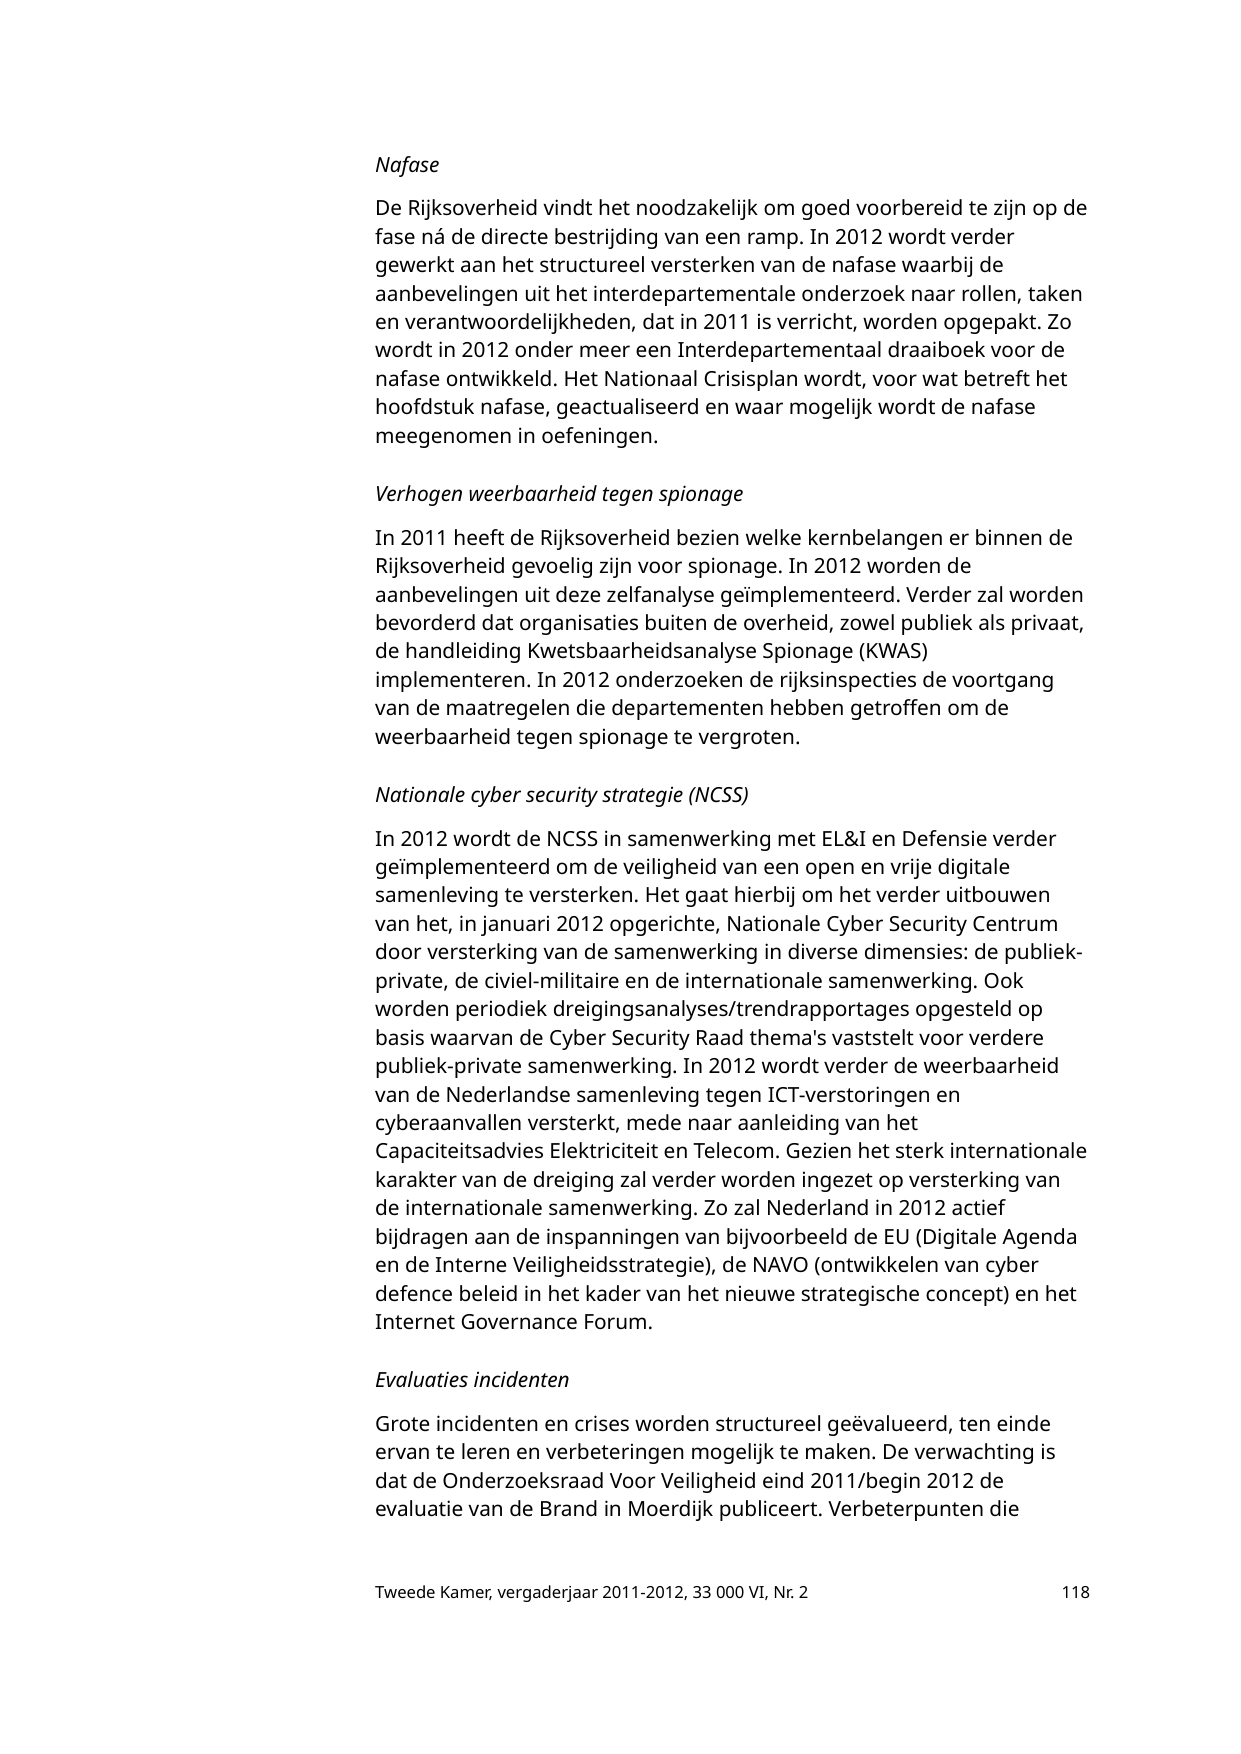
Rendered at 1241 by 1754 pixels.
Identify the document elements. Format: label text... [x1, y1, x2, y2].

text Nafase [375, 150, 1090, 178]
text In 2012 wordt de NCSS in samenwerking met EL&I en Defensie verder geïmplementeerd om de veiligheid van een open en vrije digitale samenleving te versterken. Het gaat hierbij om het verder uitbouwen van het, in januari 2012 opgerichte, Nationale Cyber Security Centrum door versterking van de samenwerking in diverse dimensies: de publiek-private, de civiel-militaire en de internationale samenwerking. Ook worden periodiek dreigingsanalyses/trendrapportages opgesteld op basis waarvan de Cyber Security Raad thema's vaststelt voor verdere publiek-private samenwerking. In 2012 wordt verder de weerbaarheid van de Nederlandse samenleving tegen ICT-verstoringen en cyberaanvallen versterkt, mede naar aanleiding van het Capaciteitsadvies Elektriciteit en Telecom. Gezien het sterk internationale karakter van de dreiging zal verder worden ingezet op versterking van de internationale samenwerking. Zo zal Nederland in 2012 actief bijdragen aan de inspanningen van bijvoorbeeld de EU (Digitale Agenda en de Interne Veiligheidsstrategie), de NAVO (ontwikkelen van cyber defence beleid in het kader van het nieuwe strategische concept) en het Internet Governance Forum. [375, 824, 1090, 1336]
text Nationale cyber security strategie (NCSS) [375, 780, 1090, 809]
text De Rijksoverheid vindt het noodzakelijk om goed voorbereid te zijn op de fase ná de directe bestrijding van een ramp. In 2012 wordt verder gewerkt aan het structureel versterken van de nafase waarbij de aanbevelingen uit het interdepartementale onderzoek naar rollen, taken en verantwoordelijkheden, dat in 2011 is verricht, worden opgepakt. Zo wordt in 2012 onder meer een Interdepartementaal draaiboek voor de nafase ontwikkeld. Het Nationaal Crisisplan wordt, voor wat betreft het hoofdstuk nafase, geactualiseerd en waar mogelijk wordt de nafase meegenomen in oefeningen. [375, 193, 1090, 449]
text In 2011 heeft de Rijksoverheid bezien welke kernbelangen er binnen de Rijksoverheid gevoelig zijn voor spionage. In 2012 worden de aanbevelingen uit deze zelfanalyse geïmplementeerd. Verder zal worden bevorderd dat organisaties buiten de overheid, zowel publiek als privaat, de handleiding Kwetsbaarheidsanalyse Spionage (KWAS) implementeren. In 2012 onderzoeken de rijksinspecties de voortgang van de maatregelen die departementen hebben getroffen om de weerbaarheid tegen spionage te vergroten. [375, 523, 1090, 750]
text Verhogen weerbaarheid tegen spionage [375, 479, 1090, 508]
text Grote incidenten en crises worden structureel geëvalueerd, ten einde ervan te leren en verbeteringen mogelijk te maken. De verwachting is dat de Onderzoeksraad Voor Veiligheid eind 2011/begin 2012 de evaluatie van de Brand in Moerdijk publiceert. Verbeterpunten die [375, 1409, 1090, 1523]
text Evaluaties incidenten [375, 1366, 1090, 1394]
